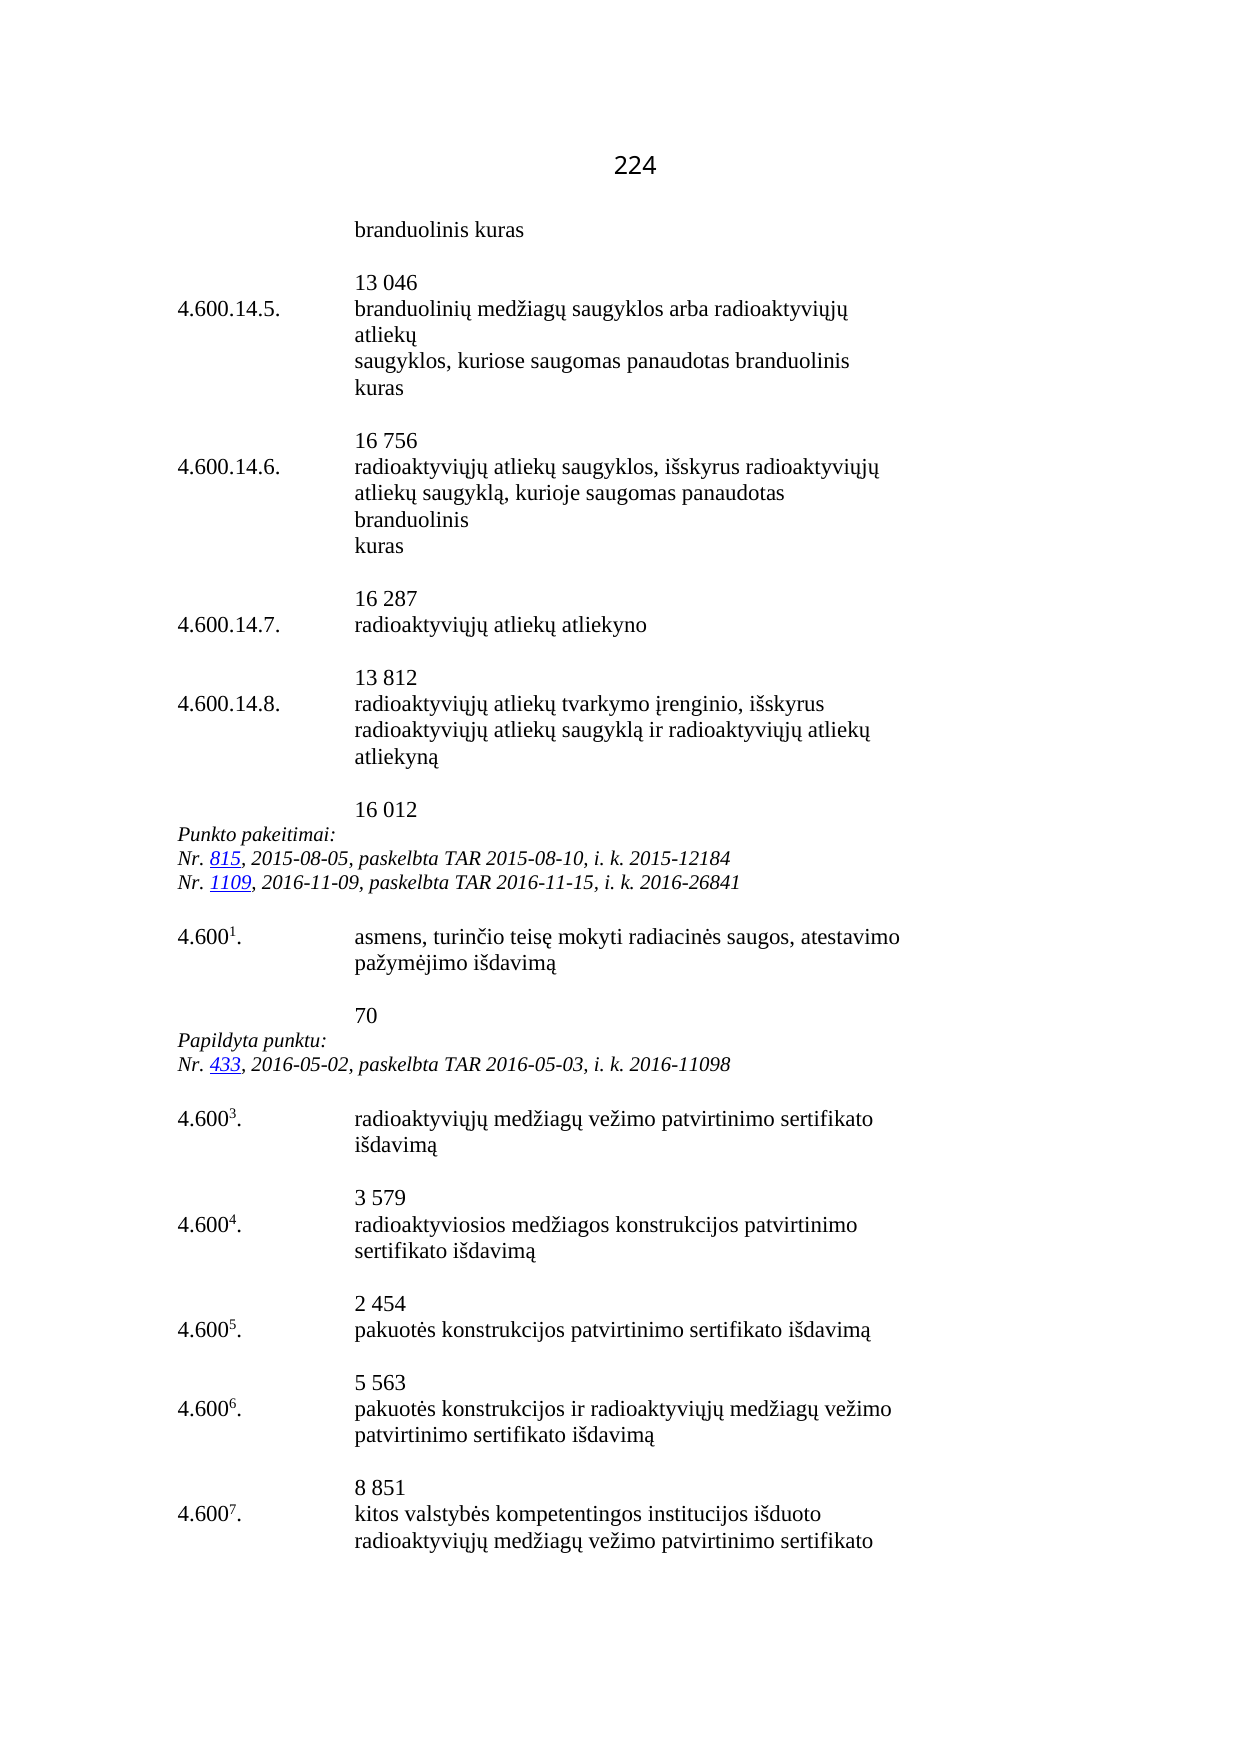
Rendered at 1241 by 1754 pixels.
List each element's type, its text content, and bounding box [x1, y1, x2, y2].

text Punkto pakeitimai: [177, 822, 1093, 846]
text 4.6007. kitos valstybės kompetentingos institucijos išduoto radioaktyviųjų medžiagų vežimo patvirtinimo sertifikato [177, 1501, 945, 1553]
text radioaktyviųjų atliekų saugyklą ir radioaktyviųjų atliekų [354, 717, 892, 743]
text Papildyta punktu: [177, 1028, 1093, 1052]
text kuras 16 287 [354, 532, 892, 611]
text Nr. 815, 2015-08-05, paskelbta TAR 2015-08-10, i. k. 2015-12184 [177, 846, 1093, 870]
text Nr. 1109, 2016-11-09, paskelbta TAR 2016-11-15, i. k. 2016-26841 [177, 870, 1093, 894]
text 4.600.14.5. branduolinių medžiagų saugyklos arba radioaktyviųjų atliekų [177, 295, 892, 348]
text 4.6005. pakuotės konstrukcijos patvirtinimo sertifikato išdavimą 5 563 [177, 1316, 945, 1395]
text 4.600.14.7. radioaktyviųjų atliekų atliekyno 13 812 [177, 611, 892, 690]
text saugyklos, kuriose saugomas panaudotas branduolinis kuras 16 756 [354, 348, 892, 453]
text 4.600.14.8. radioaktyviųjų atliekų tvarkymo įrenginio, išskyrus [177, 690, 892, 717]
text 4.6001. asmens, turinčio teisę mokyti radiacinės saugos, atestavimo pažymėjimo išdavimą 70 [177, 923, 945, 1028]
text 4.6006. pakuotės konstrukcijos ir radioaktyviųjų medžiagų vežimo patvirtinimo sertifikato išdavimą 8 851 [177, 1395, 945, 1501]
text branduolinis kuras 13 046 [354, 216, 892, 295]
text atliekų saugyklą, kurioje saugomas panaudotas branduolinis [354, 479, 892, 532]
text 4.6003. radioaktyviųjų medžiagų vežimo patvirtinimo sertifikato išdavimą 3 579 [177, 1105, 945, 1211]
text atliekyną 16 012 [354, 743, 892, 822]
text Nr. 433, 2016-05-02, paskelbta TAR 2016-05-03, i. k. 2016-11098 [177, 1052, 1093, 1076]
text 4.600.14.6. radioaktyviųjų atliekų saugyklos, išskyrus radioaktyviųjų [177, 453, 892, 479]
text 4.6004. radioaktyviosios medžiagos konstrukcijos patvirtinimo sertifikato išdavimą 2 454 [177, 1211, 945, 1316]
